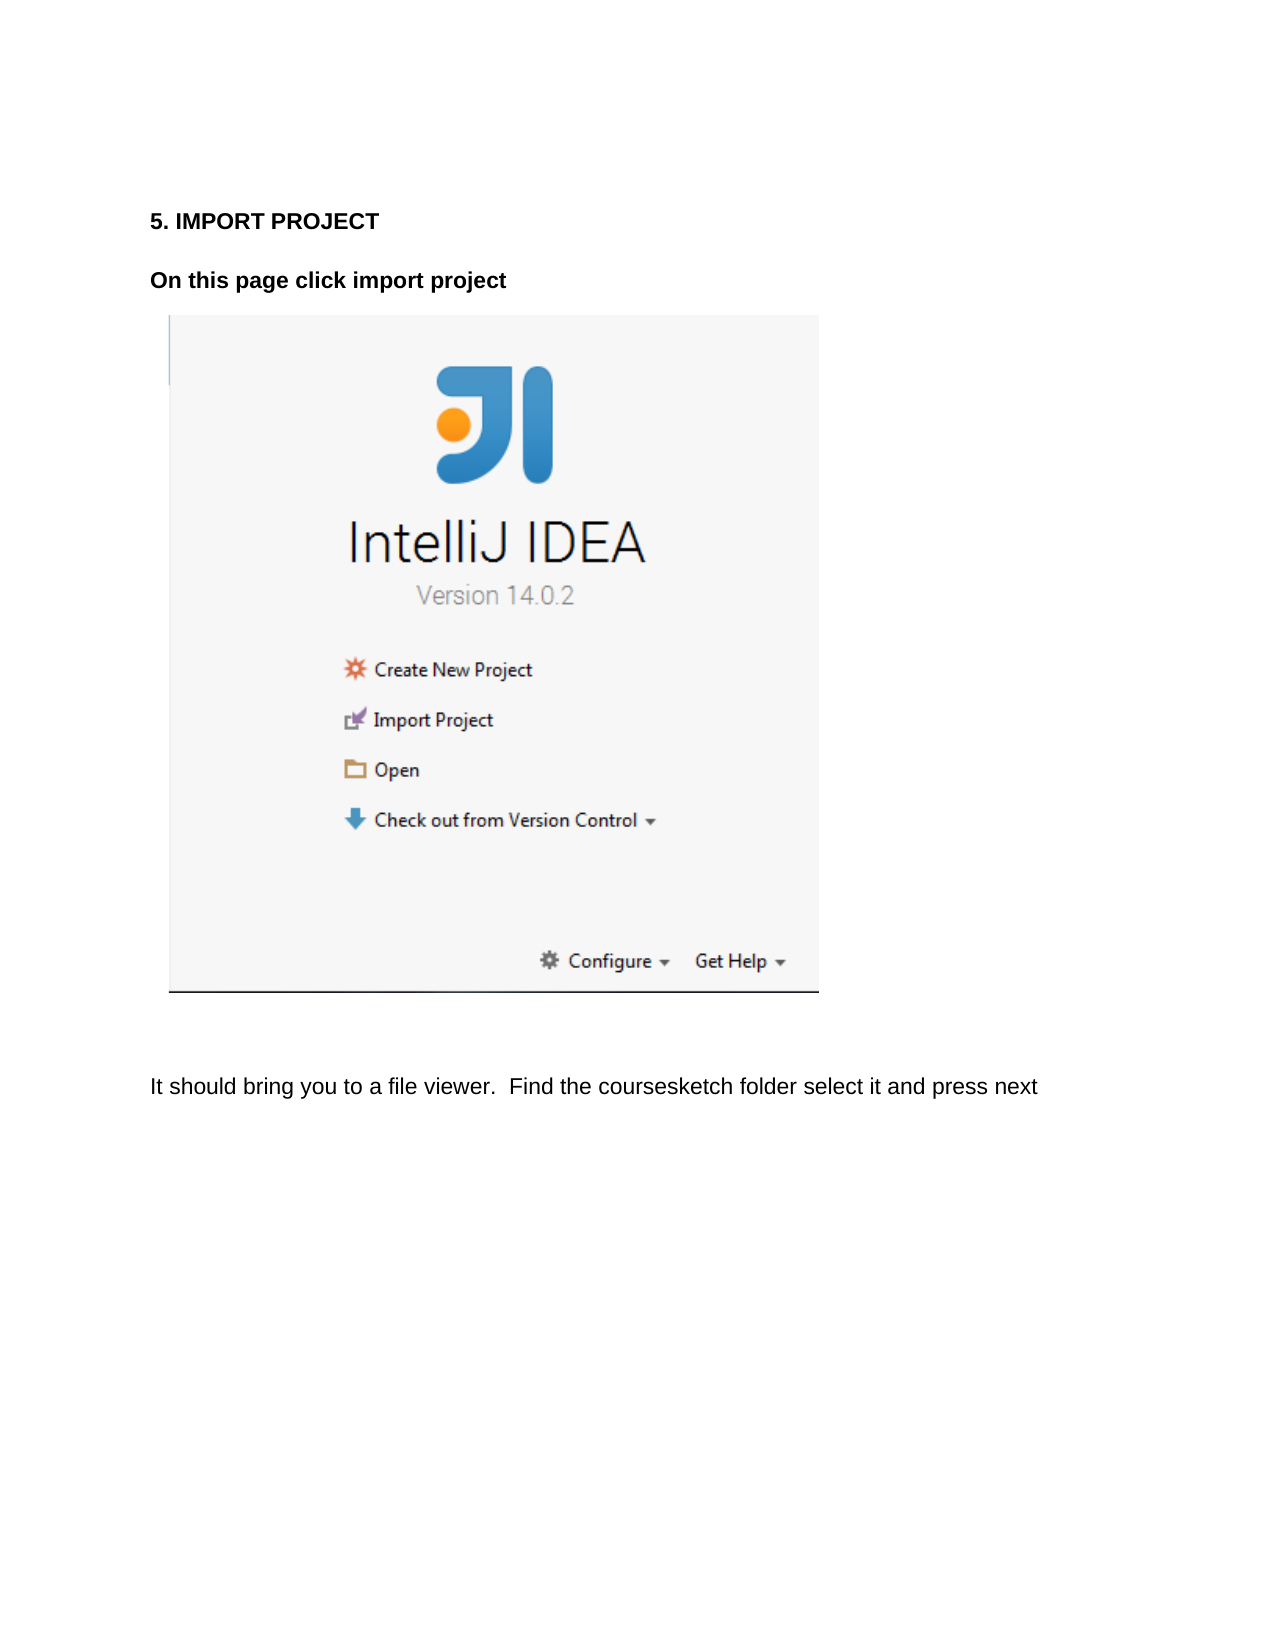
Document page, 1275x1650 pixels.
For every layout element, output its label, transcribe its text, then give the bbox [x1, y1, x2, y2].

picture [168, 315, 819, 993]
text On this page click import project [150, 267, 1125, 293]
text 5. IMPORT PROJECT [150, 209, 1125, 234]
text It should bring you to a file viewer. Find the coursesketch folder select it and press next [150, 1073, 1125, 1099]
